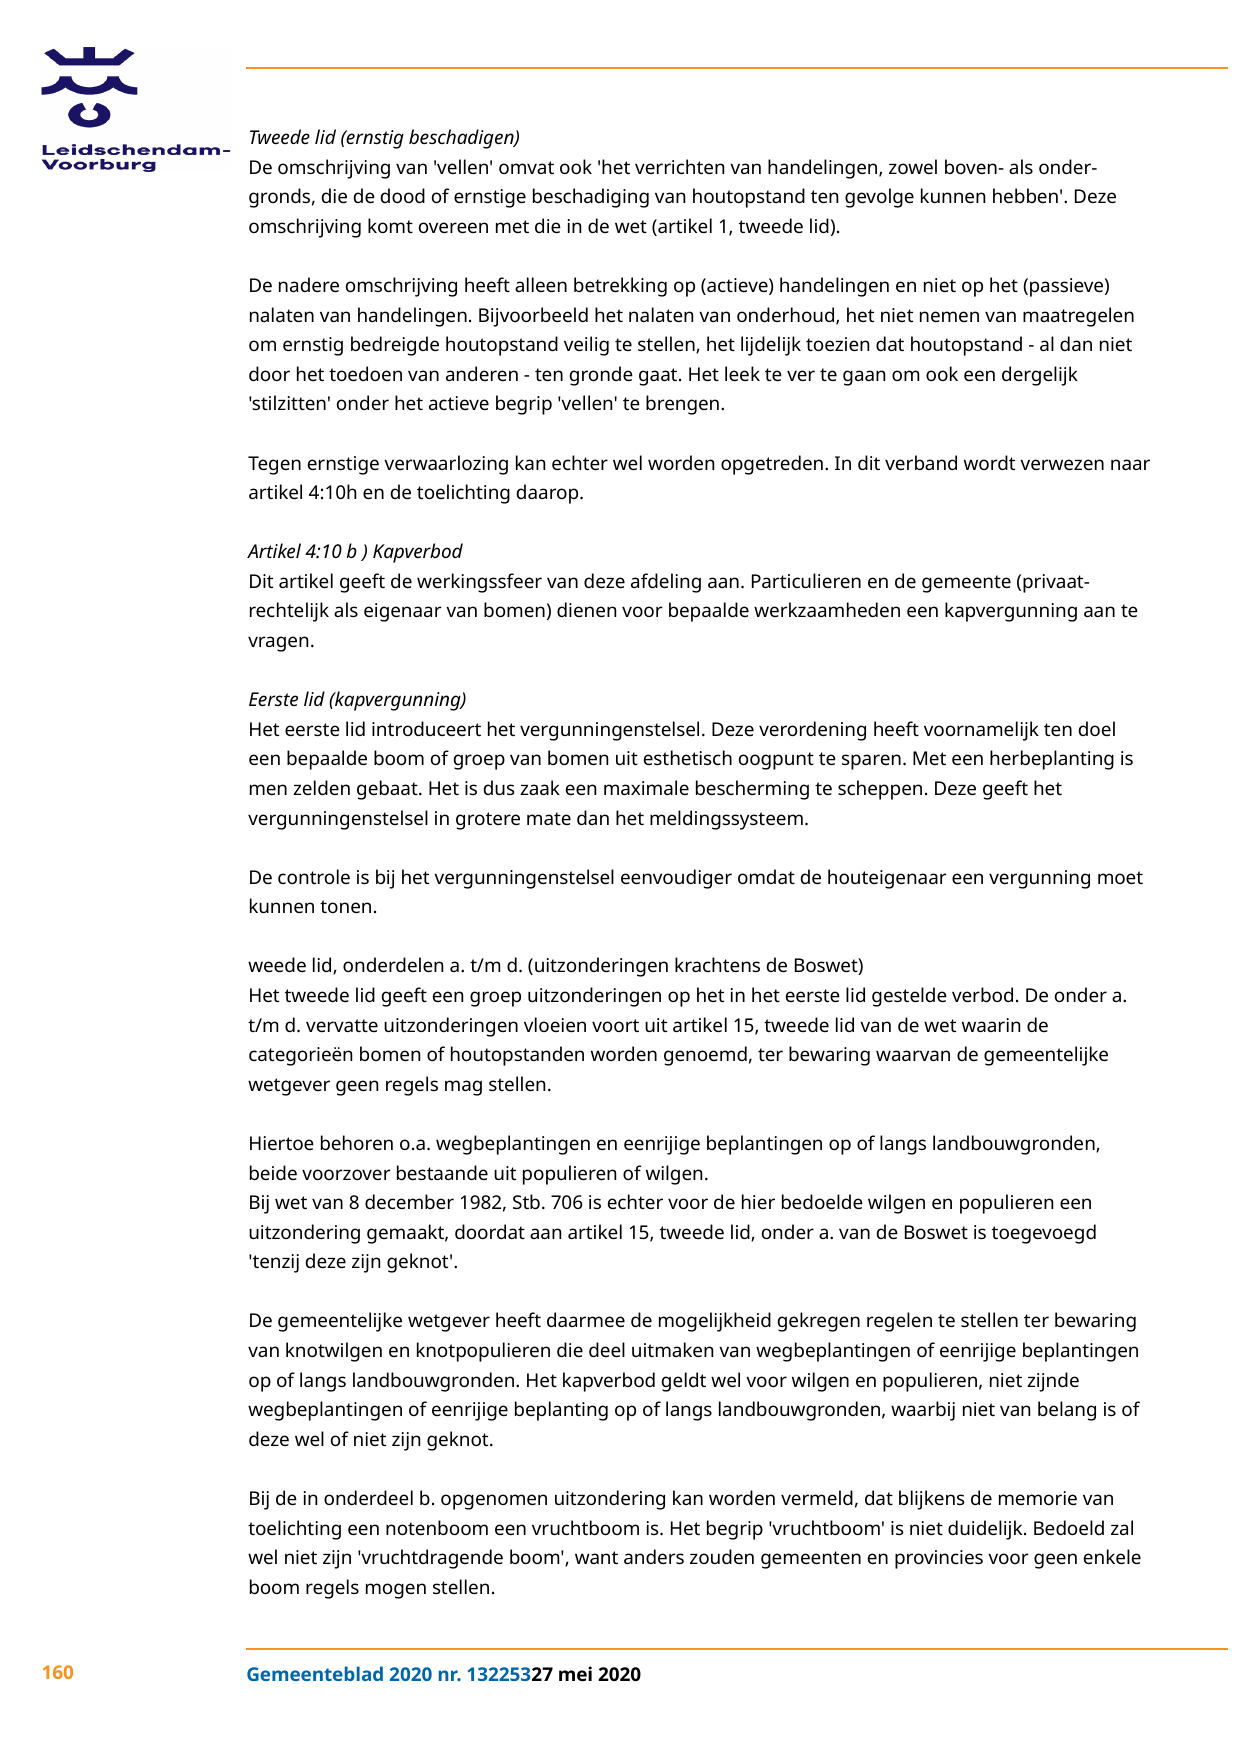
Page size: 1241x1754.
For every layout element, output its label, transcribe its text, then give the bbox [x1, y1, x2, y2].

text Artikel 4:10 b ) Kapverbod [248, 538, 1152, 564]
text Dit artikel geeft de werkingssfeer van deze afdeling aan. Particulieren en de gemeente (privaat-rechtelijk als eigenaar van bomen) dienen voor bepaalde werkzaamheden een kapvergunning aan te vragen. [248, 568, 1152, 653]
text Hiertoe behoren o.a. wegbeplantingen en eenrijige beplantingen op of langs landbouwgronden, beide voorzover bestaande uit populieren of wilgen. [248, 1130, 1152, 1186]
text Tegen ernstige verwaarlozing kan echter wel worden opgetreden. In dit verband wordt verwezen naar artikel 4:10h en de toelichting daarop. [248, 450, 1152, 505]
text De nadere omschrijving heeft alleen betrekking op (actieve) handelingen en niet op het (passieve) nalaten van handelingen. Bijvoorbeeld het nalaten van onderhoud, het niet nemen van maatregelen om ernstig bedreigde houtopstand veilig te stellen, het lijdelijk toezien dat houtopstand - al dan niet door het toedoen van anderen - ten gronde gaat. Het leek te ver te gaan om ook een dergelijk 'stilzitten' onder het actieve begrip 'vellen' te brengen. [248, 272, 1152, 416]
text Tweede lid (ernstig beschadigen) [248, 124, 1152, 150]
text Het eerste lid introduceert het vergunningenstelsel. Deze verordening heeft voornamelijk ten doel een bepaalde boom of groep van bomen uit esthetisch oogpunt te sparen. Met een herbeplanting is men zelden gebaat. Het is dus zaak een maximale bescherming te scheppen. Deze geeft het vergunningenstelsel in grotere mate dan het meldingssysteem. [248, 716, 1152, 831]
text weede lid, onderdelen a. t/m d. (uitzonderingen krachtens de Boswet) [248, 953, 1152, 978]
text Bij de in onderdeel b. opgenomen uitzondering kan worden vermeld, dat blijkens de memorie van toelichting een notenboom een vruchtboom is. Het begrip 'vruchtboom' is niet duidelijk. Bedoeld zal wel niet zijn 'vruchtdragende boom', want anders zouden gemeenten en provincies voor geen enkele boom regels mogen stellen. [248, 1485, 1152, 1600]
text De gemeentelijke wetgever heeft daarmee de mogelijkheid gekregen regelen te stellen ter bewaring van knotwilgen en knotpopulieren die deel uitmaken van wegbeplantingen of eenrijige beplantingen op of langs landbouwgronden. Het kapverbod geldt wel voor wilgen en populieren, niet zijnde wegbeplantingen of eenrijige beplanting op of langs landbouwgronden, waarbij niet van belang is of deze wel of niet zijn geknot. [248, 1308, 1152, 1452]
text Bij wet van 8 december 1982, Stb. 706 is echter voor de hier bedoelde wilgen en populieren een uitzondering gemaakt, doordat aan artikel 15, tweede lid, onder a. van de Boswet is toegevoegd 'tenzij deze zijn geknot'. [248, 1189, 1152, 1274]
picture [41, 47, 231, 172]
text De omschrijving van 'vellen' omvat ook 'het verrichten van handelingen, zowel boven- als onder-gronds, die de dood of ernstige beschadiging van houtopstand ten gevolge kunnen hebben'. Deze omschrijving komt overeen met die in de wet (artikel 1, tweede lid). [248, 154, 1152, 239]
text Het tweede lid geeft een groep uitzonderingen op het in het eerste lid gestelde verbod. De onder a. t/m d. vervatte uitzonderingen vloeien voort uit artikel 15, tweede lid van de wet waarin de categorieën bomen of houtopstanden worden genoemd, ter bewaring waarvan de gemeentelijke wetgever geen regels mag stellen. [248, 982, 1152, 1097]
text Eerste lid (kapvergunning) [248, 686, 1152, 712]
text De controle is bij het vergunningenstelsel eenvoudiger omdat de houteigenaar een vergunning moet kunnen tonen. [248, 864, 1152, 919]
